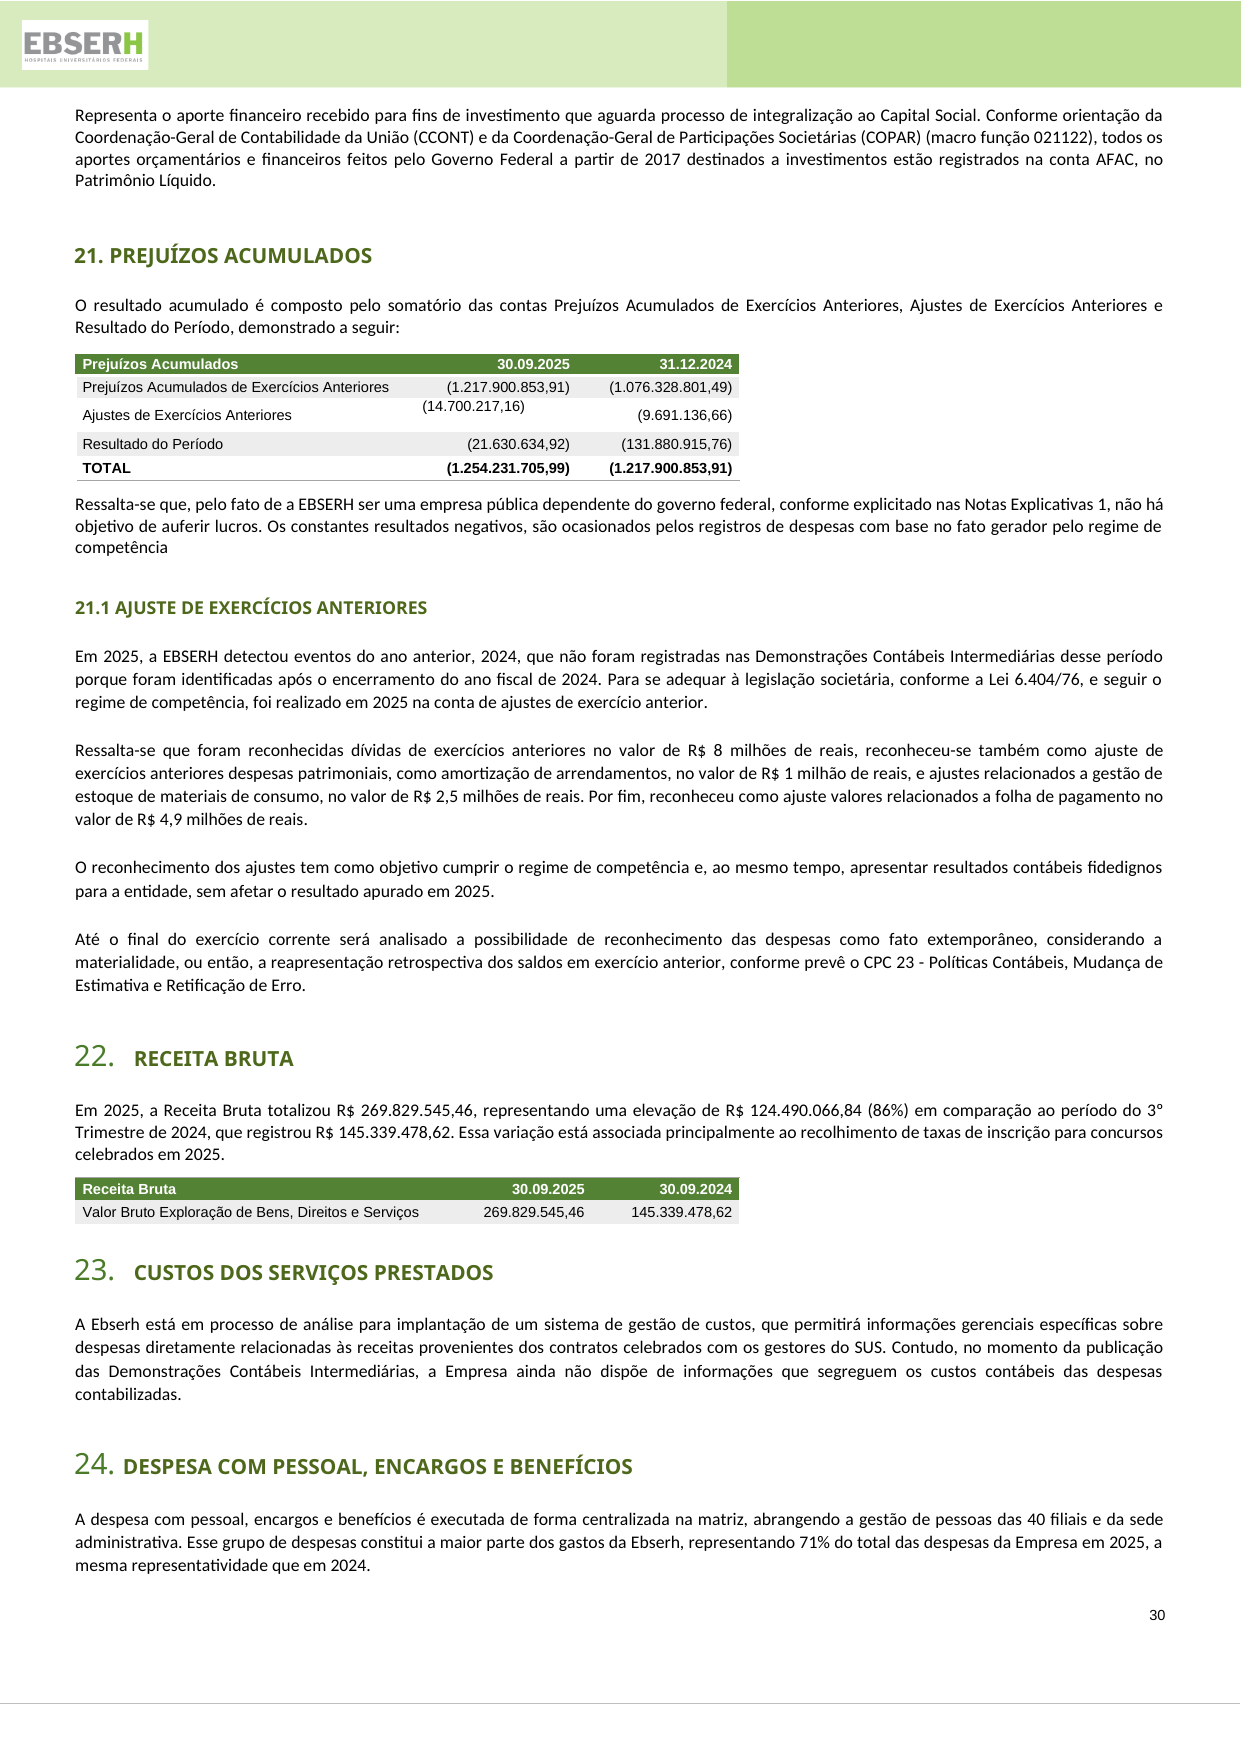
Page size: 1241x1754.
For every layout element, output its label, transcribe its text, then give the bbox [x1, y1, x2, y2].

table_cell (1.076.328.801,49) [577, 377, 739, 398]
table_cell (14.700.217,16) [415, 398, 577, 432]
table_cell (1.217.900.853,91) [415, 377, 577, 398]
list CUSTOS DOS SERVIÇOS PRESTADOS [74, 1249, 1165, 1288]
table_cell Ajustes de Exercícios Anteriores [77, 398, 415, 432]
text A Ebserh está em processo de análise para implantação de um sistema de gestão de custos, que permitirá informações gerenciais específicas sobre despesas diretamente relacionadas às receitas provenientes dos contratos celebrados com os gestores do SUS. Contudo, no momento da publicação das Demonstrações Contábeis Intermediárias, a Empresa ainda não dispõe de informações que segreguem os custos contábeis das despesas contabilizadas. [75, 1313, 1165, 1404]
table_header 30.09.2025 [474, 1178, 592, 1200]
table_cell (1.254.231.705,99) [415, 456, 577, 479]
table_cell Resultado do Período [77, 432, 415, 456]
text O reconhecimento dos ajustes tem como objetivo cumprir o regime de competência e, ao mesmo tempo, apresentar resultados contábeis fidedignos para a entidade, sem afetar o resultado apurado em 2025. [75, 857, 1165, 901]
text Representa o aporte financeiro recebido para fins de investimento que aguarda processo de integralização ao Capital Social. Conforme orientação da Coordenação-Geral de Contabilidade da União (CCONT) e da Coordenação-Geral de Participações Societárias (COPAR) (macro função 021122), todos os aportes orçamentários e financeiros feitos pelo Governo Federal a partir de 2017 destinados a investimentos estão registrados na conta AFAC, no Patrimônio Líquido. [75, 104, 1165, 191]
list PREJUÍZOS ACUMULADOS [74, 241, 1165, 269]
list RECEITA BRUTA [74, 1035, 1165, 1074]
table_header 30.09.2024 [592, 1178, 739, 1200]
table_cell (131.880.915,76) [577, 432, 739, 456]
table_header Receita Bruta [75, 1178, 474, 1200]
text O resultado acumulado é composto pelo somatório das contas Prejuízos Acumulados de Exercícios Anteriores, Ajustes de Exercícios Anteriores e Resultado do Período, demonstrado a seguir: [75, 294, 1165, 338]
table_cell TOTAL [77, 456, 415, 479]
table_cell (1.217.900.853,91) [577, 456, 739, 479]
table_cell 269.829.545,46 [474, 1200, 592, 1224]
table_header 30.09.2025 [415, 354, 577, 374]
table_cell Valor Bruto Exploração de Bens, Direitos e Serviços [75, 1200, 474, 1224]
text A despesa com pessoal, encargos e benefícios é executada de forma centralizada na matriz, abrangendo a gestão de pessoas das 40 filiais e da sede administrativa. Esse grupo de despesas constitui a maior parte dos gastos da Ebserh, representando 71% do total das despesas da Empresa em 2025, a mesma representatividade que em 2024. [75, 1508, 1165, 1576]
text Em 2025, a EBSERH detectou eventos do ano anterior, 2024, que não foram registradas nas Demonstrações Contábeis Intermediárias desse período porque foram identificadas após o encerramento do ano fiscal de 2024. Para se adequar à legislação societária, conforme a Lei 6.404/76, e seguir o regime de competência, foi realizado em 2025 na conta de ajustes de exercício anterior. [75, 645, 1165, 713]
list DESPESA COM PESSOAL, ENCARGOS E BENEFÍCIOS [74, 1443, 1165, 1483]
table_cell (21.630.634,92) [415, 432, 577, 456]
table_cell (9.691.136,66) [577, 398, 739, 432]
text Ressalta-se que foram reconhecidas dívidas de exercícios anteriores no valor de R$ 8 milhões de reais, reconheceu-se também como ajuste de exercícios anteriores despesas patrimoniais, como amortização de arrendamentos, no valor de R$ 1 milhão de reais, e ajustes relacionados a gestão de estoque de materiais de consumo, no valor de R$ 2,5 milhões de reais. Por fim, reconheceu como ajuste valores relacionados a folha de pagamento no valor de R$ 4,9 milhões de reais. [75, 739, 1165, 830]
text Ressalta-se que, pelo fato de a EBSERH ser uma empresa pública dependente do governo federal, conforme explicitado nas Notas Explicativas 1, não há objetivo de auferir lucros. Os constantes resultados negativos, são ocasionados pelos registros de despesas com base no fato gerador pelo regime de competência [75, 493, 1165, 558]
table_header 31.12.2024 [577, 354, 739, 374]
table_header Prejuízos Acumulados [75, 354, 415, 374]
text Até o final do exercício corrente será analisado a possibilidade de reconhecimento das despesas como fato extemporâneo, considerando a materialidade, ou então, a reapresentação retrospectiva dos saldos em exercício anterior, conforme prevê o CPC 23 - Políticas Contábeis, Mudança de Estimativa e Retificação de Erro. [75, 928, 1165, 996]
subtitle 21.1 AJUSTE DE EXERCÍCIOS ANTERIORES [75, 596, 1165, 620]
table_cell Prejuízos Acumulados de Exercícios Anteriores [77, 377, 415, 398]
text Em 2025, a Receita Bruta totalizou R$ 269.829.545,46, representando uma elevação de R$ 124.490.066,84 (86%) em comparação ao período do 3º Trimestre de 2024, que registrou R$ 145.339.478,62. Essa variação está associada principalmente ao recolhimento de taxas de inscrição para concursos celebrados em 2025. [75, 1099, 1165, 1164]
table_cell 145.339.478,62 [592, 1200, 739, 1224]
